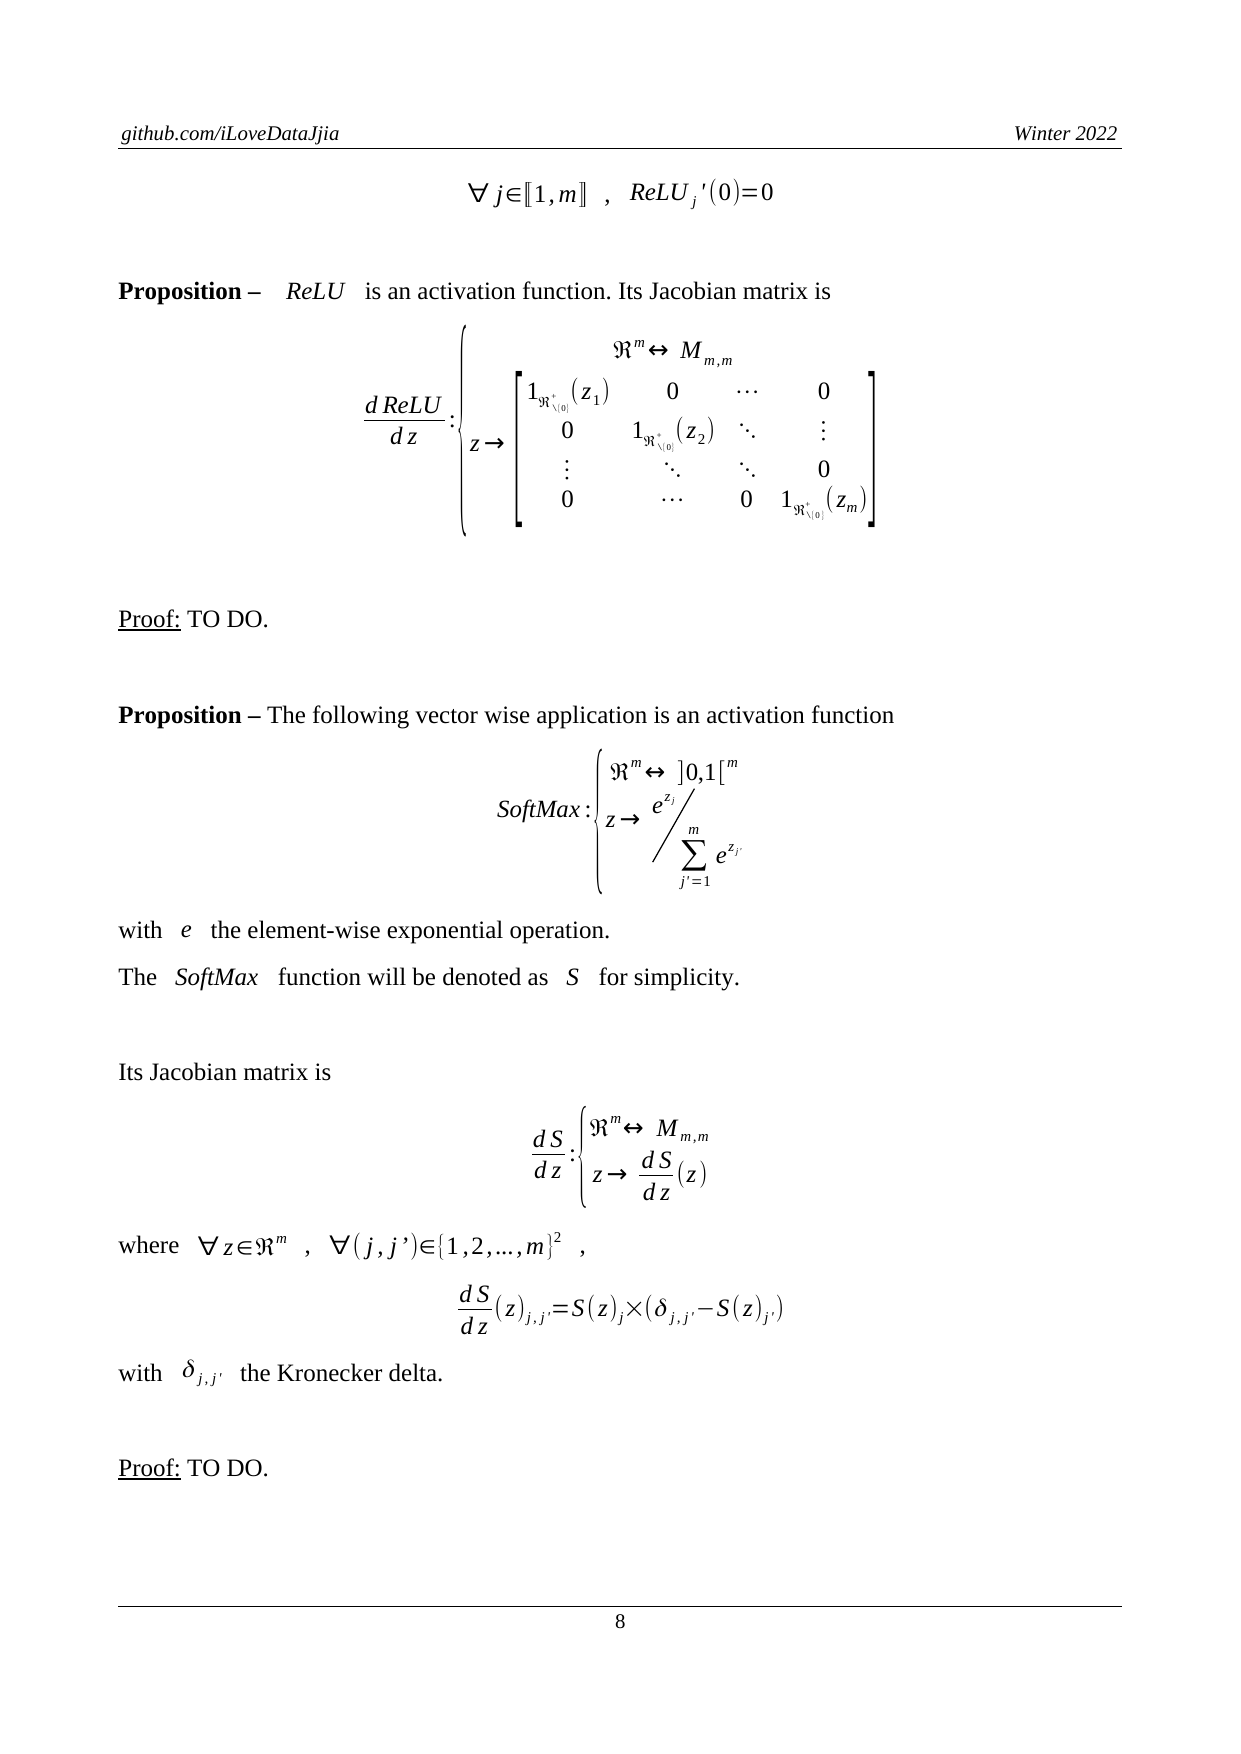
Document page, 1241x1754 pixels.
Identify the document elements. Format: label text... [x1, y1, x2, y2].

text where,, [118, 1229, 1122, 1262]
text Proposition – is an activation function. Its Jacobian matrix is [118, 276, 1122, 305]
text Its Jacobian matrix is [118, 1057, 1122, 1086]
text , [118, 178, 1122, 210]
text Proof: TO DO. [118, 1453, 1122, 1482]
text Proposition – The following vector wise application is an activation function [118, 700, 1122, 728]
text Thefunction will be denoted asfor simplicity. [118, 962, 1122, 991]
text withthe Kronecker delta. [118, 1358, 1122, 1387]
text Proof: TO DO. [118, 604, 1122, 633]
text withthe element-wise exponential operation. [118, 915, 1122, 943]
